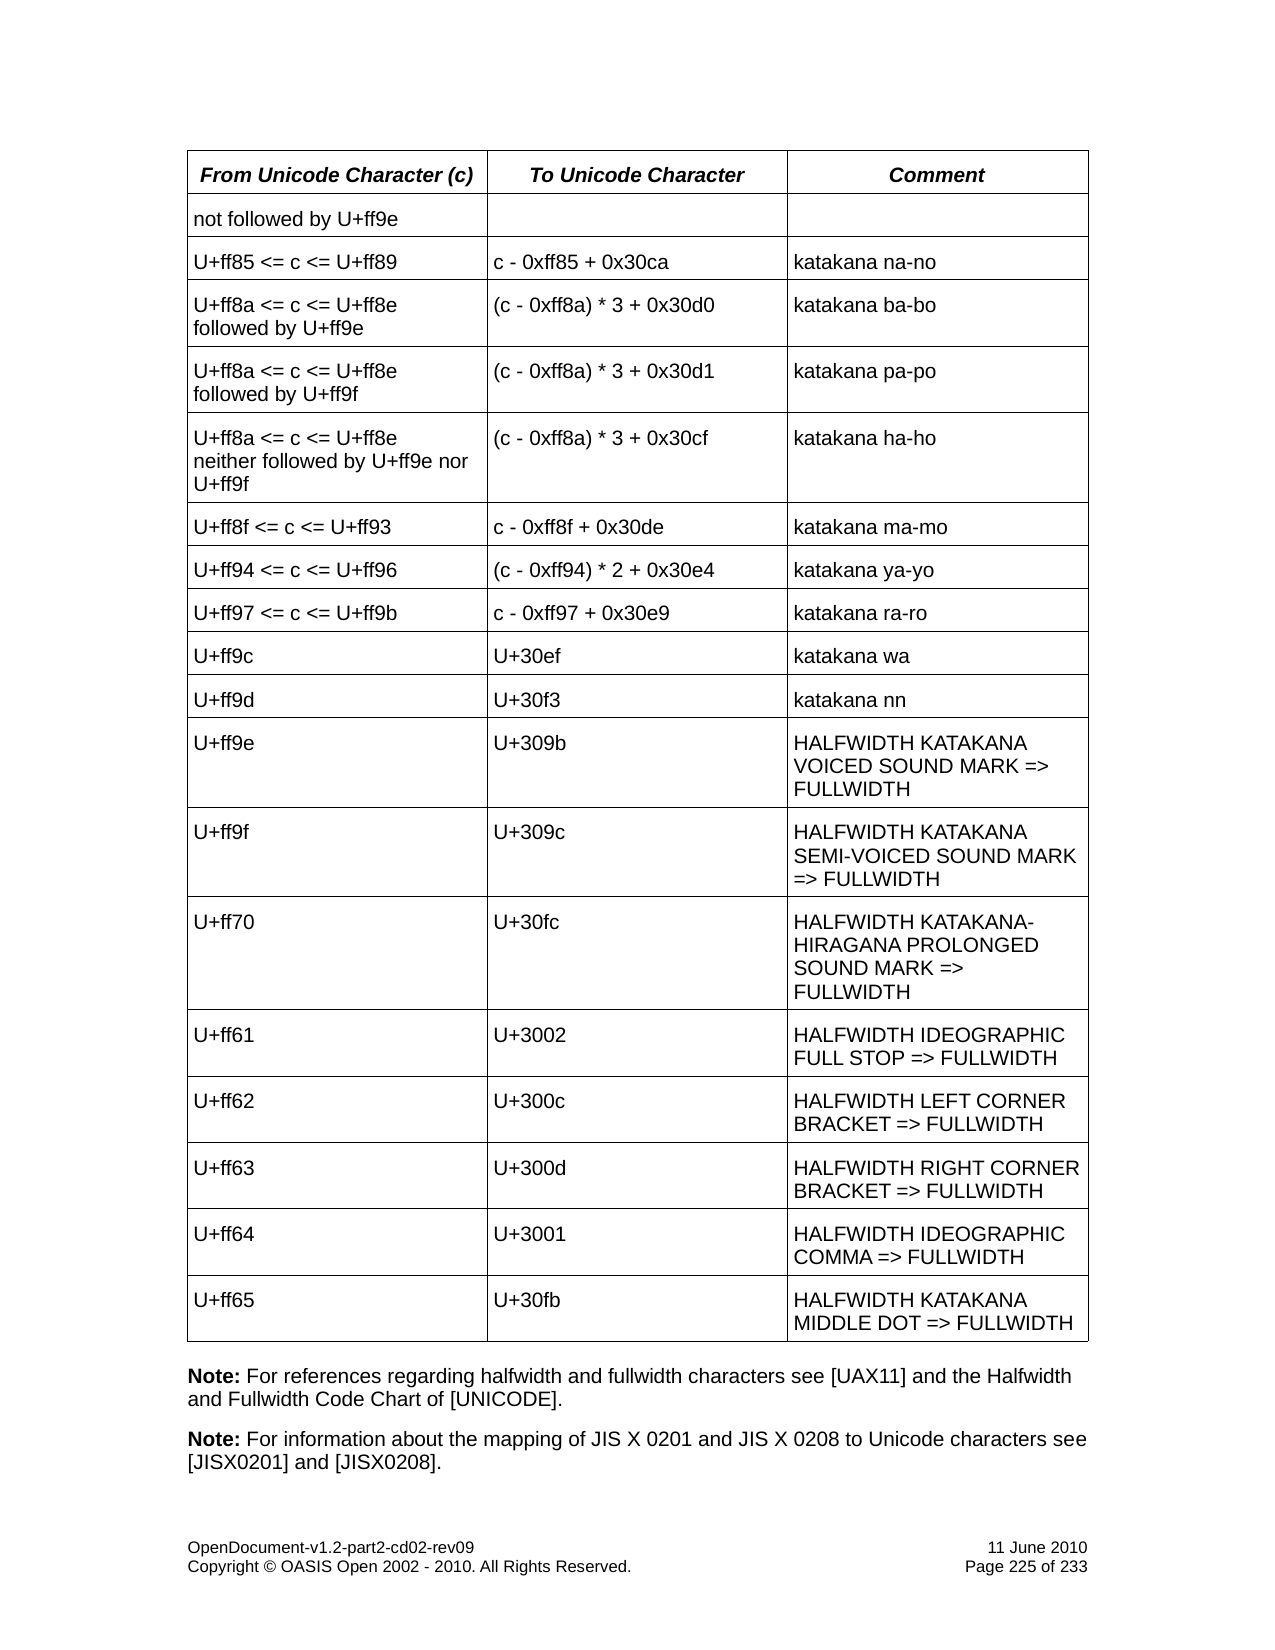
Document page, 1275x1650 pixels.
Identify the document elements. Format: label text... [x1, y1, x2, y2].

table_cell (c - 0xff94) * 2 + 0x30e4 [488, 546, 787, 588]
table_cell (c - 0xff8a) * 3 + 0x30d1 [488, 347, 787, 412]
table_cell U+ff8f <= c <= U+ff93 [188, 503, 487, 545]
table_cell U+ff97 <= c <= U+ff9b [188, 589, 487, 631]
table_cell HALFWIDTH LEFT CORNER BRACKET => FULLWIDTH [788, 1077, 1088, 1142]
table_cell katakana pa-po [788, 347, 1088, 412]
table_cell c - 0xff85 + 0x30ca [488, 237, 787, 279]
table_cell katakana na-no [788, 237, 1088, 279]
table_cell katakana ba-bo [788, 280, 1088, 346]
table_cell U+ff70 [188, 897, 487, 1009]
table_cell katakana nn [788, 675, 1088, 717]
text Note: For information about the mapping of JIS X 0201 and JIS X 0208 to Unicode characters see [JISX0201] and [JISX0208]. [187, 1428, 1088, 1474]
table_cell U+30fb [488, 1276, 787, 1341]
table_cell U+ff61 [188, 1010, 487, 1076]
table_cell katakana ya-yo [788, 546, 1088, 588]
table_cell U+ff9c [188, 632, 487, 674]
table_cell U+ff62 [188, 1077, 487, 1142]
table_cell HALFWIDTH KATAKANA VOICED SOUND MARK => FULLWIDTH [788, 718, 1088, 807]
table_cell katakana ma-mo [788, 503, 1088, 545]
table_cell katakana wa [788, 632, 1088, 674]
table_cell HALFWIDTH RIGHT CORNER BRACKET => FULLWIDTH [788, 1143, 1088, 1208]
table_cell U+309c [488, 808, 787, 896]
table_cell (c - 0xff8a) * 3 + 0x30cf [488, 413, 787, 502]
table_cell [788, 194, 1088, 236]
table_cell U+30fc [488, 897, 787, 1009]
table_header From Unicode Character (c) [188, 151, 487, 193]
table_cell U+ff9e [188, 718, 487, 807]
table_cell [488, 194, 787, 236]
table_cell U+300c [488, 1077, 787, 1142]
table_cell U+ff8a <= c <= U+ff8e followed by U+ff9f [188, 347, 487, 412]
table_cell HALFWIDTH KATAKANA SEMI-VOICED SOUND MARK => FULLWIDTH [788, 808, 1088, 896]
table_cell katakana ra-ro [788, 589, 1088, 631]
table_cell HALFWIDTH KATAKANA-HIRAGANA PROLONGED SOUND MARK => FULLWIDTH [788, 897, 1088, 1009]
table_header Comment [788, 151, 1088, 193]
table_cell c - 0xff8f + 0x30de [488, 503, 787, 545]
table_cell U+ff9d [188, 675, 487, 717]
table_cell U+ff63 [188, 1143, 487, 1208]
table_header To Unicode Character [488, 151, 787, 193]
text Note: For references regarding halfwidth and fullwidth characters see [UAX11] and the Halfwidth and Fullwidth Code Chart of [UNICODE]. [187, 1364, 1088, 1411]
table_cell U+ff8a <= c <= U+ff8e neither followed by U+ff9e nor U+ff9f [188, 413, 487, 502]
table_cell U+3001 [488, 1209, 787, 1275]
table_cell U+30ef [488, 632, 787, 674]
table_cell U+30f3 [488, 675, 787, 717]
table_cell HALFWIDTH KATAKANA MIDDLE DOT => FULLWIDTH [788, 1276, 1088, 1341]
table_cell U+ff64 [188, 1209, 487, 1275]
table_cell U+ff65 [188, 1276, 487, 1341]
table_cell katakana ha-ho [788, 413, 1088, 502]
table_cell U+309b [488, 718, 787, 807]
table_cell c - 0xff97 + 0x30e9 [488, 589, 787, 631]
table_cell U+300d [488, 1143, 787, 1208]
table_cell U+ff9f [188, 808, 487, 896]
table_cell U+ff8a <= c <= U+ff8e followed by U+ff9e [188, 280, 487, 346]
table_cell (c - 0xff8a) * 3 + 0x30d0 [488, 280, 787, 346]
table_cell not followed by U+ff9e [188, 194, 487, 236]
table_cell U+3002 [488, 1010, 787, 1076]
table_cell HALFWIDTH IDEOGRAPHIC FULL STOP => FULLWIDTH [788, 1010, 1088, 1076]
table_cell HALFWIDTH IDEOGRAPHIC COMMA => FULLWIDTH [788, 1209, 1088, 1275]
table_cell U+ff85 <= c <= U+ff89 [188, 237, 487, 279]
table_cell U+ff94 <= c <= U+ff96 [188, 546, 487, 588]
